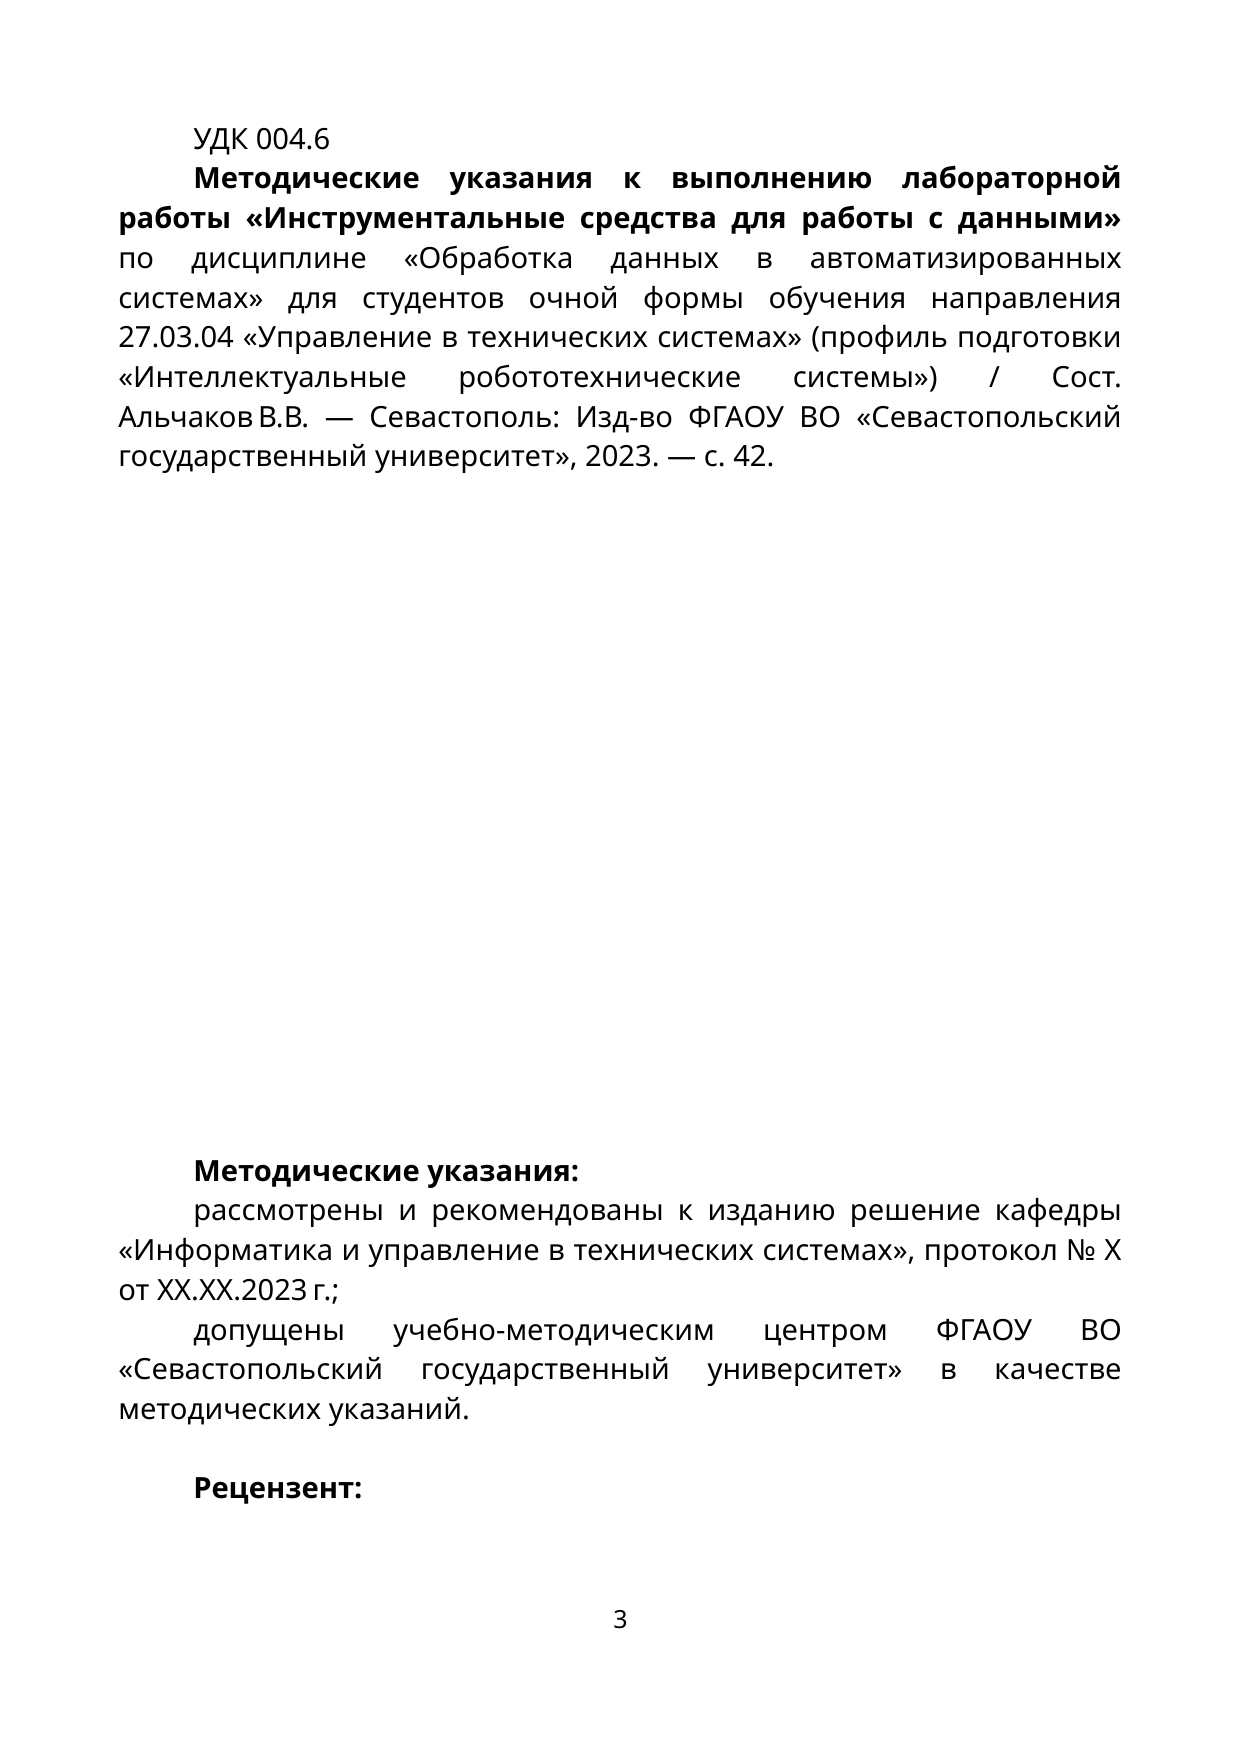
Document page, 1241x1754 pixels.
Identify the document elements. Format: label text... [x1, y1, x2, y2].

text допущены учебно-методическим центром ФГАОУ ВО «Севастопольский государственный университет» в качестве методических указаний. [118, 1309, 1122, 1428]
text Методические указания к выполнению лабораторной работы «Инструментальные средства для работы с данными» по дисциплине «Обработка данных в автоматизированных системах» для студентов очной формы обучения направления 27.03.04 «Управление в технических системах» (профиль подготовки «Интеллектуальные робототехнические системы») / Сост. Альчаков В.В. — Севастополь: Изд-во ФГАОУ ВО «Севастопольский государственный университет», 2023. — с. 42. [118, 158, 1122, 475]
text Методические указания: [118, 1150, 1122, 1190]
text рассмотрены и рекомендованы к изданию решение кафедры «Информатика и управление в технических системах», протокол № Х от ХХ.ХХ.2023 г.; [118, 1190, 1122, 1309]
text Рецензент: [118, 1467, 1122, 1507]
text УДК 004.6 [118, 118, 1122, 158]
